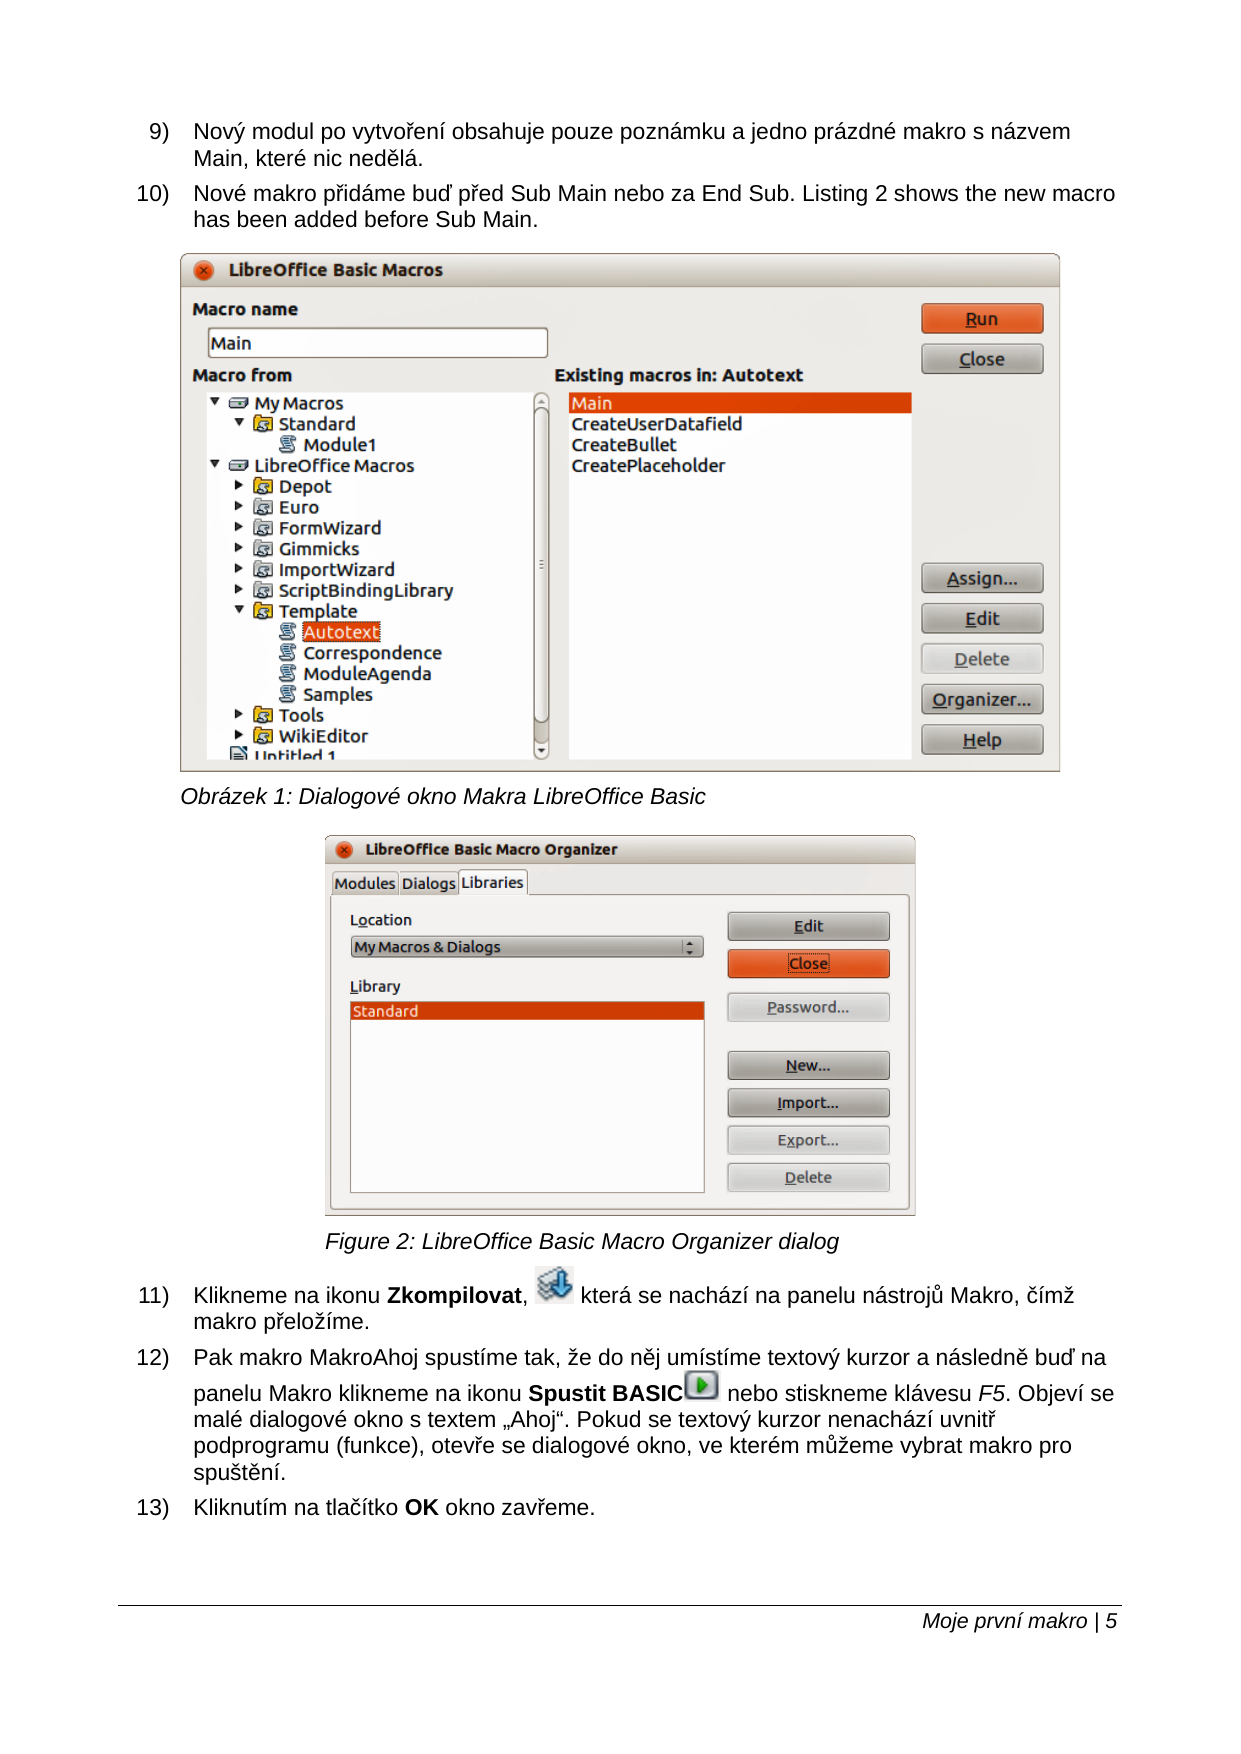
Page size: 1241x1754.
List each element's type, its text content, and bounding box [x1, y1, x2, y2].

list Nové makro přidáme buď před Sub Main nebo za End Sub. Listing 2 shows the new macro has been added before Sub Main. [169, 180, 1122, 232]
list Kliknutím na tlačítko OK okno zavřeme. [169, 1494, 1122, 1520]
picture [683, 1370, 721, 1402]
picture [534, 1266, 574, 1304]
picture [180, 253, 1060, 772]
text Obrázek 1: Dialogové okno Makra LibreOffice Basic [180, 783, 1060, 809]
picture [325, 835, 916, 1216]
list Pak makro MakroAhoj spustíme tak, že do něj umístíme textový kurzor a následně buď na panelu Makro klikneme na ikonu Spustit BASIC nebo stiskneme klávesu F5. Objeví se malé dialogové okno s textem „Ahoj“. Pokud se textový kurzor nenachází uvnitř podprogramu (funkce), otevře se dialogové okno, ve kterém můžeme vybrat makro pro spuštění. [169, 1343, 1122, 1485]
list Klikneme na ikonu Zkompilovat, která se nachází na panelu nástrojů Makro, čímž makro přeložíme. [169, 1266, 1122, 1335]
list Nový modul po vytvoření obsahuje pouze poznámku a jedno prázdné makro s názvem Main, které nic nedělá. [169, 118, 1122, 171]
text Figure 2: LibreOffice Basic Macro Organizer dialog [325, 1228, 915, 1254]
